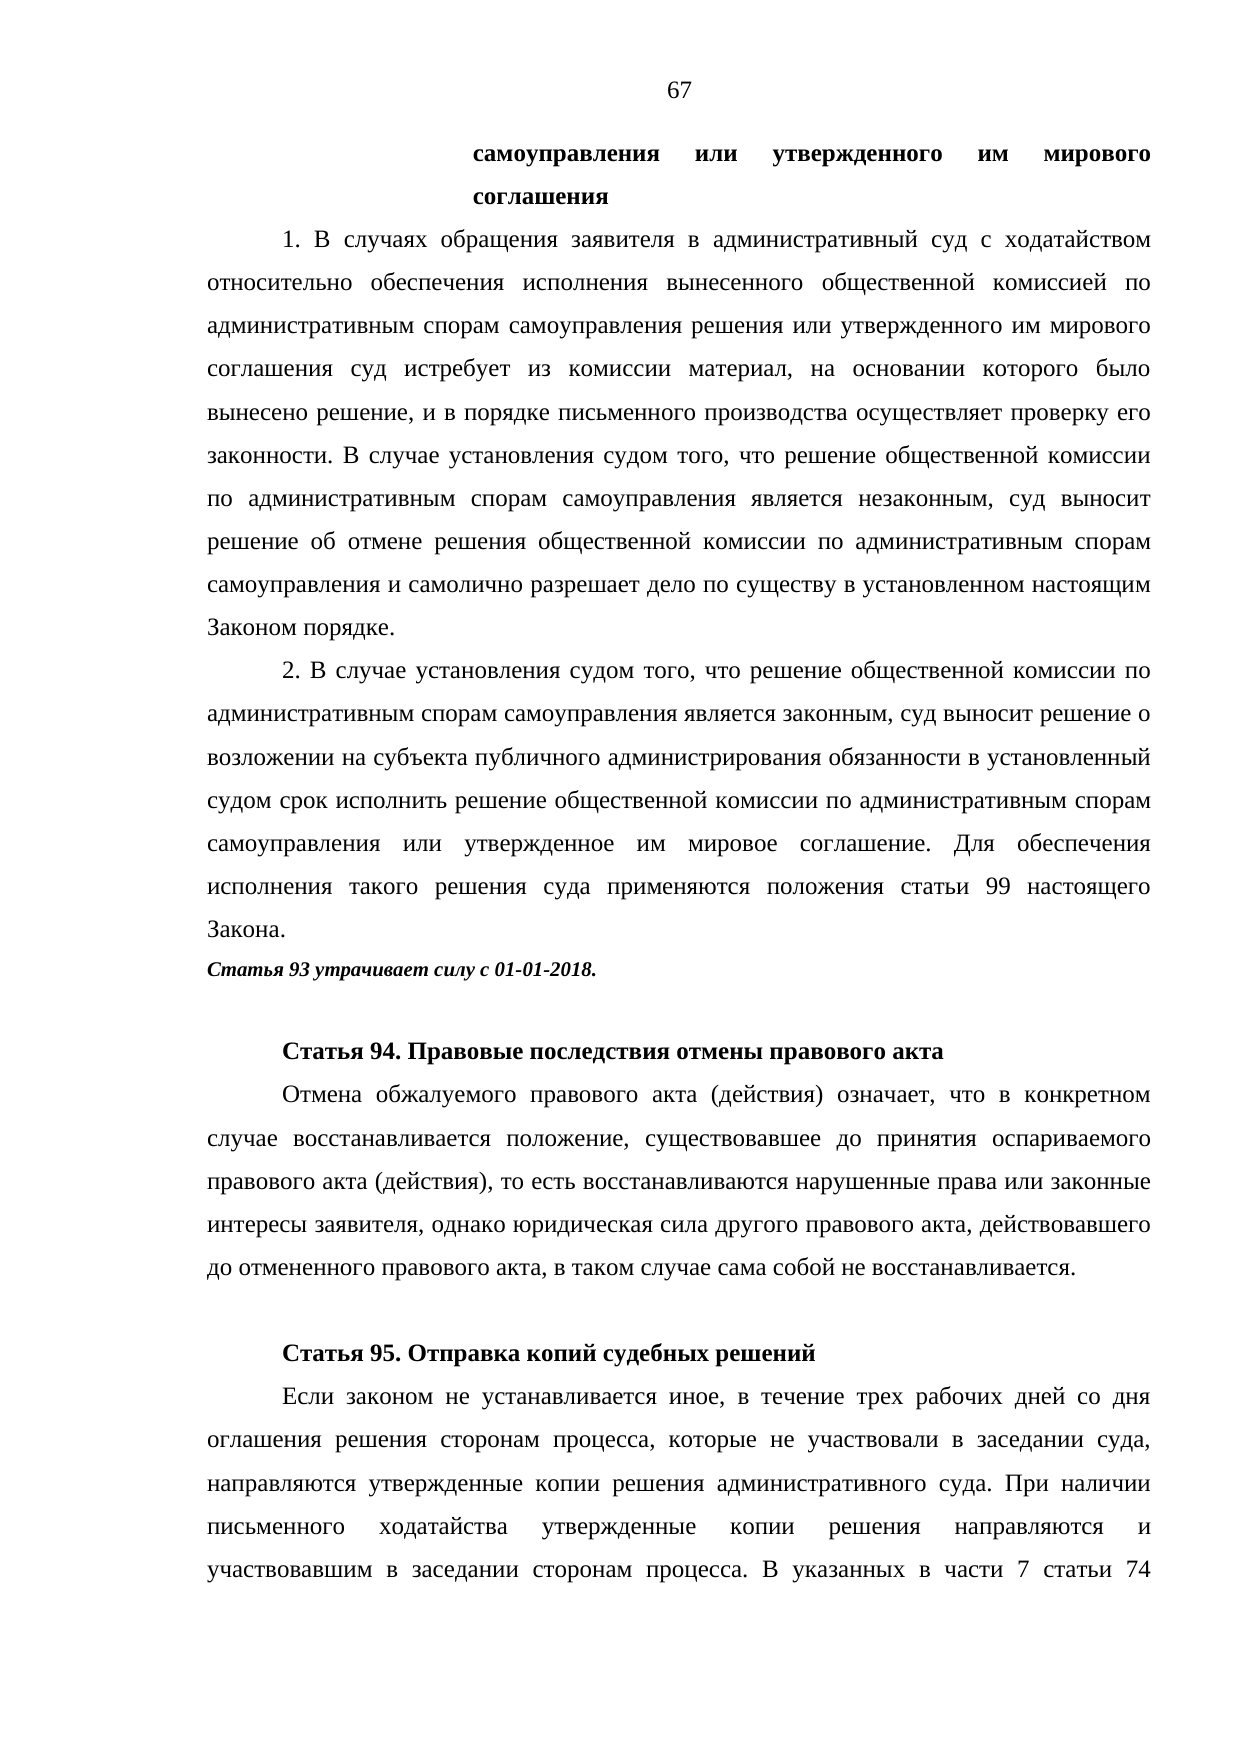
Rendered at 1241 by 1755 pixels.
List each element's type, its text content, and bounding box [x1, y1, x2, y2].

text 1. В случаях обращения заявителя в административный суд с ходатайством относительно обеспечения исполнения вынесенного общественной комиссией по административным спорам самоуправления решения или утвержденного им мирового соглашения суд истребует из комиссии материал, на основании которого было вынесено решение, и в порядке письменного производства осуществляет проверку его законности. В случае установления судом того, что решение общественной комиссии по административным спорам самоуправления является незаконным, суд выносит решение об отмене решения общественной комиссии по административным спорам самоуправления и самолично разрешает дело по существу в установленном настоящим Законом порядке. [207, 224, 1152, 641]
text Отмена обжалуемого правового акта (действия) означает, что в конкретном случае восстанавливается положение, существовавшее до принятия оспариваемого правового акта (действия), то есть восстанавливаются нарушенные права или законные интересы заявителя, однако юридическая сила другого правового акта, действовавшего до отмененного правового акта, в таком случае сама собой не восстанавливается. [207, 1079, 1152, 1281]
text Статья 94. Правовые последствия отмены правового акта [207, 1036, 1152, 1065]
text 2. В случае установления судом того, что решение общественной комиссии по административным спорам самоуправления является законным, суд выносит решение о возложении на субъекта публичного администрирования обязанности в установленный судом срок исполнить решение общественной комиссии по административным спорам самоуправления или утвержденное им мировое соглашение. Для обеспечения исполнения такого решения суда применяются положения статьи 99 настоящего Закона. [207, 655, 1152, 943]
text самоуправления или утвержденного им мирового соглашения [282, 138, 1152, 210]
text Статья 95. Отправка копий судебных решений [207, 1338, 1152, 1367]
text Статья 93 утрачивает силу с 01-01-2018. [207, 957, 1152, 981]
text Если законом не устанавливается иное, в течение трех рабочих дней со дня оглашения решения сторонам процесса, которые не участвовали в заседании суда, направляются утвержденные копии решения административного суда. При наличии письменного ходатайства утвержденные копии решения направляются и участвовавшим в заседании сторонам процесса. В указанных в части 7 статьи 74 [207, 1381, 1152, 1583]
